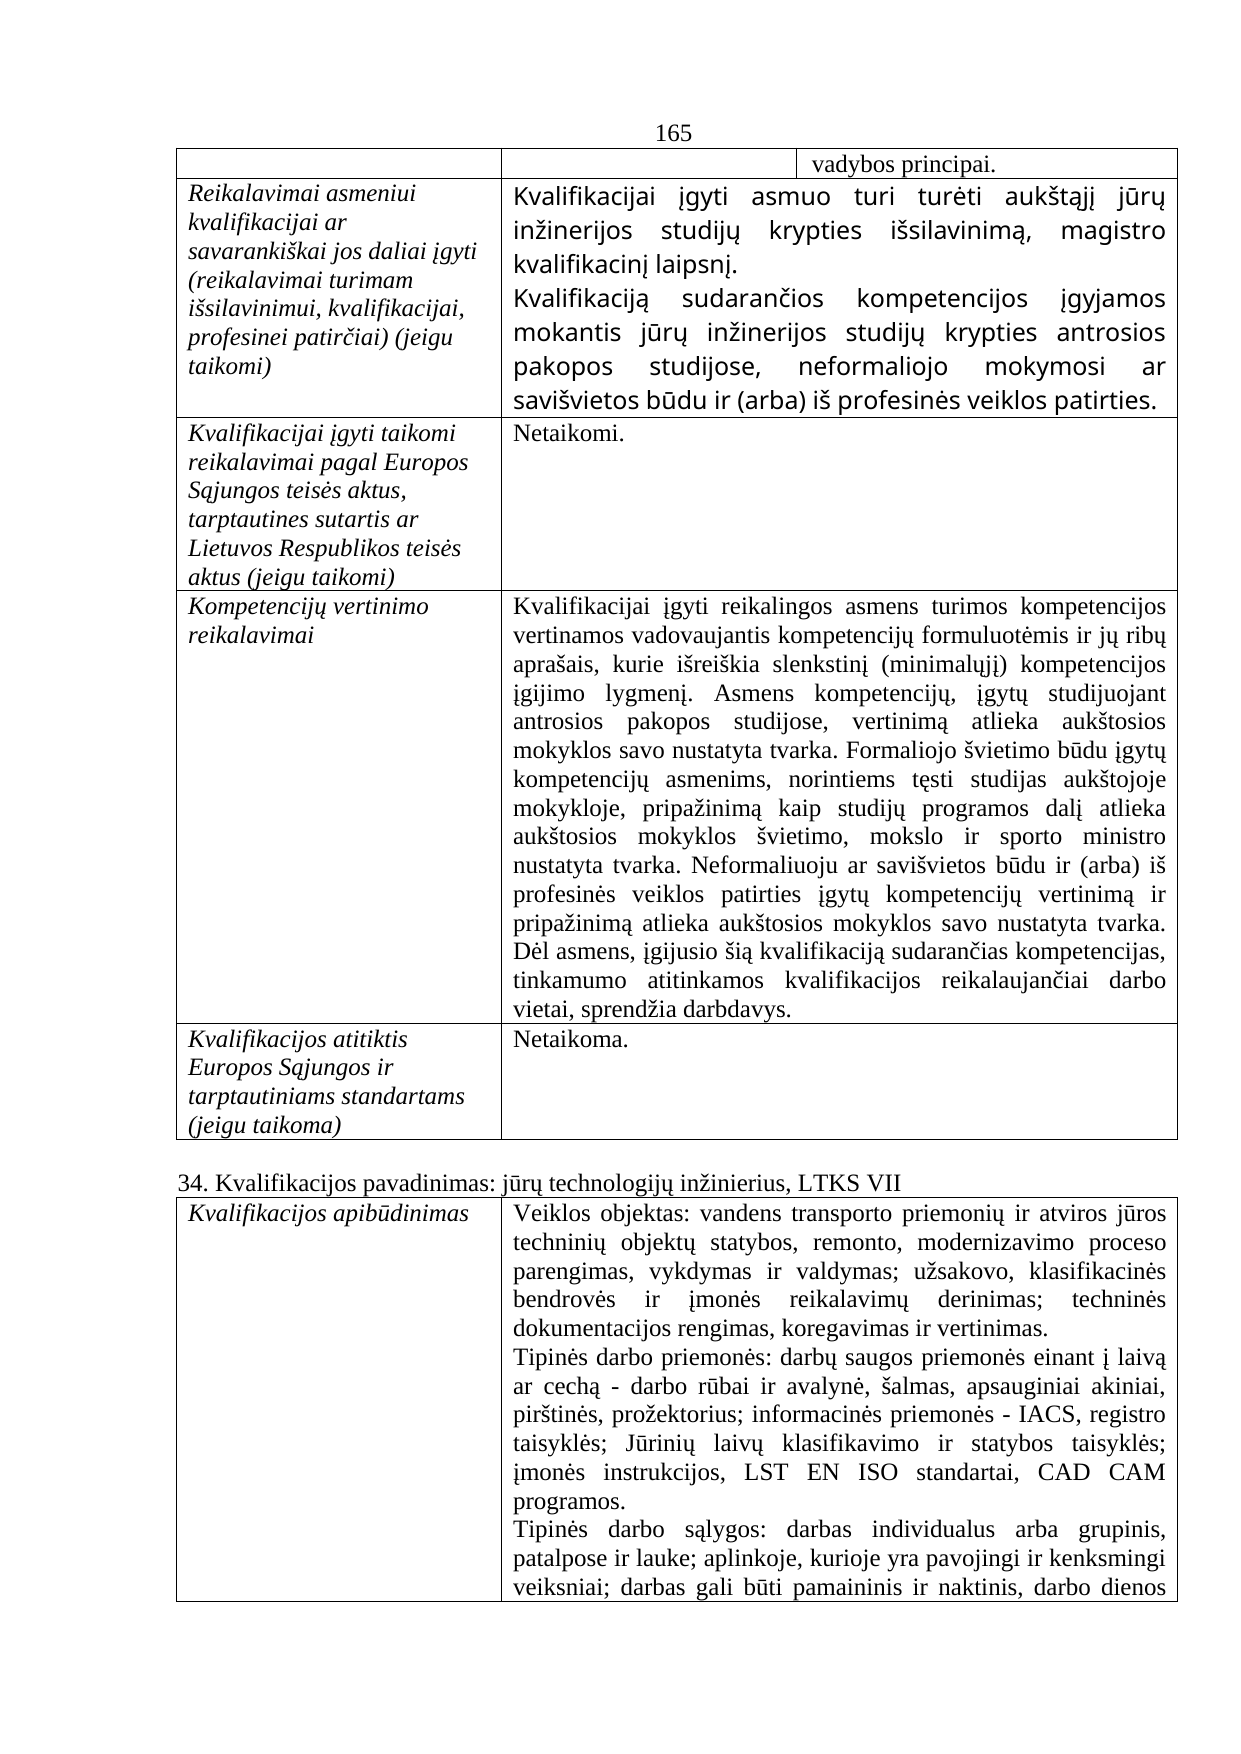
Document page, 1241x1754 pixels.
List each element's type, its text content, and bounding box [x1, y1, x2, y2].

table_cell Kvalifikacijai įgyti taikomi reikalavimai pagal Europos Sąjungos teisės aktus, tarptautines sutartis ar Lietuvos Respublikos teisės aktus (jeigu taikomi) [177, 418, 501, 590]
table_cell Netaikoma. [502, 1024, 1177, 1139]
table_cell [177, 149, 501, 177]
table_cell Reikalavimai asmeniui kvalifikacijai ar savarankiškai jos daliai įgyti (reikalavimai turimam išsilavinimui, kvalifikacijai, profesinei patirčiai) (jeigu taikomi) [177, 179, 501, 417]
table_cell Kvalifikacijos atitiktis Europos Sąjungos ir tarptautiniams standartams (jeigu taikoma) [177, 1024, 501, 1139]
table_header Kvalifikacijos apibūdinimas [177, 1198, 501, 1601]
table_cell vadybos principai. [797, 149, 1177, 177]
table_cell Kompetencijų vertinimo reikalavimai [177, 591, 501, 1023]
table_cell [502, 149, 796, 177]
text 34. Kvalifikacijos pavadinimas: jūrų technologijų inžinierius, LTKS VII [177, 1168, 1169, 1197]
table_cell Kvalifikacijai įgyti reikalingos asmens turimos kompetencijos vertinamos vadovaujantis kompetencijų formuluotėmis ir jų ribų aprašais, kurie išreiškia slenkstinį (minimalųjį) kompetencijos įgijimo lygmenį. Asmens kompetencijų, įgytų studijuojant antrosios pakopos studijose, vertinimą atlieka aukštosios mokyklos savo nustatyta tvarka. Formaliojo švietimo būdu įgytų kompetencijų asmenims, norintiems tęsti studijas aukštojoje mokykloje, pripažinimą kaip studijų programos dalį atlieka aukštosios mokyklos švietimo, mokslo ir sporto ministro nustatyta tvarka. Neformaliuoju ar savišvietos būdu ir (arba) iš profesinės veiklos patirties įgytų kompetencijų vertinimą ir pripažinimą atlieka aukštosios mokyklos savo nustatyta tvarka. Dėl asmens, įgijusio šią kvalifikaciją sudarančias kompetencijas, tinkamumo atitinkamos kvalifikacijos reikalaujančiai darbo vietai, sprendžia darbdavys. [502, 591, 1177, 1023]
table_cell Kvalifikacijai įgyti asmuo turi turėti aukštąjį jūrų inžinerijos studijų krypties išsilavinimą, magistro kvalifikacinį laipsnį. Kvalifikaciją sudarančios kompetencijos įgyjamos mokantis jūrų inžinerijos studijų krypties antrosios pakopos studijose, neformaliojo mokymosi ar savišvietos būdu ir (arba) iš profesinės veiklos patirties. [502, 179, 1177, 417]
table_header Veiklos objektas: vandens transporto priemonių ir atviros jūros techninių objektų statybos, remonto, modernizavimo proceso parengimas, vykdymas ir valdymas; užsakovo, klasifikacinės bendrovės ir įmonės reikalavimų derinimas; techninės dokumentacijos rengimas, koregavimas ir vertinimas. Tipinės darbo priemonės: darbų saugos priemonės einant į laivą ar cechą - darbo rūbai ir avalynė, šalmas, apsauginiai akiniai, pirštinės, prožektorius; informacinės priemonės - IACS, registro taisyklės; Jūrinių laivų klasifikavimo ir statybos taisyklės; įmonės instrukcijos, LST EN ISO standartai, CAD CAM programos. Tipinės darbo sąlygos: darbas individualus arba grupinis, patalpose ir lauke; aplinkoje, kurioje yra pavojingi ir kenksmingi veiksniai; darbas gali būti pamaininis ir naktinis, darbo dienos [502, 1198, 1177, 1601]
table_cell Netaikomi. [502, 418, 1177, 590]
